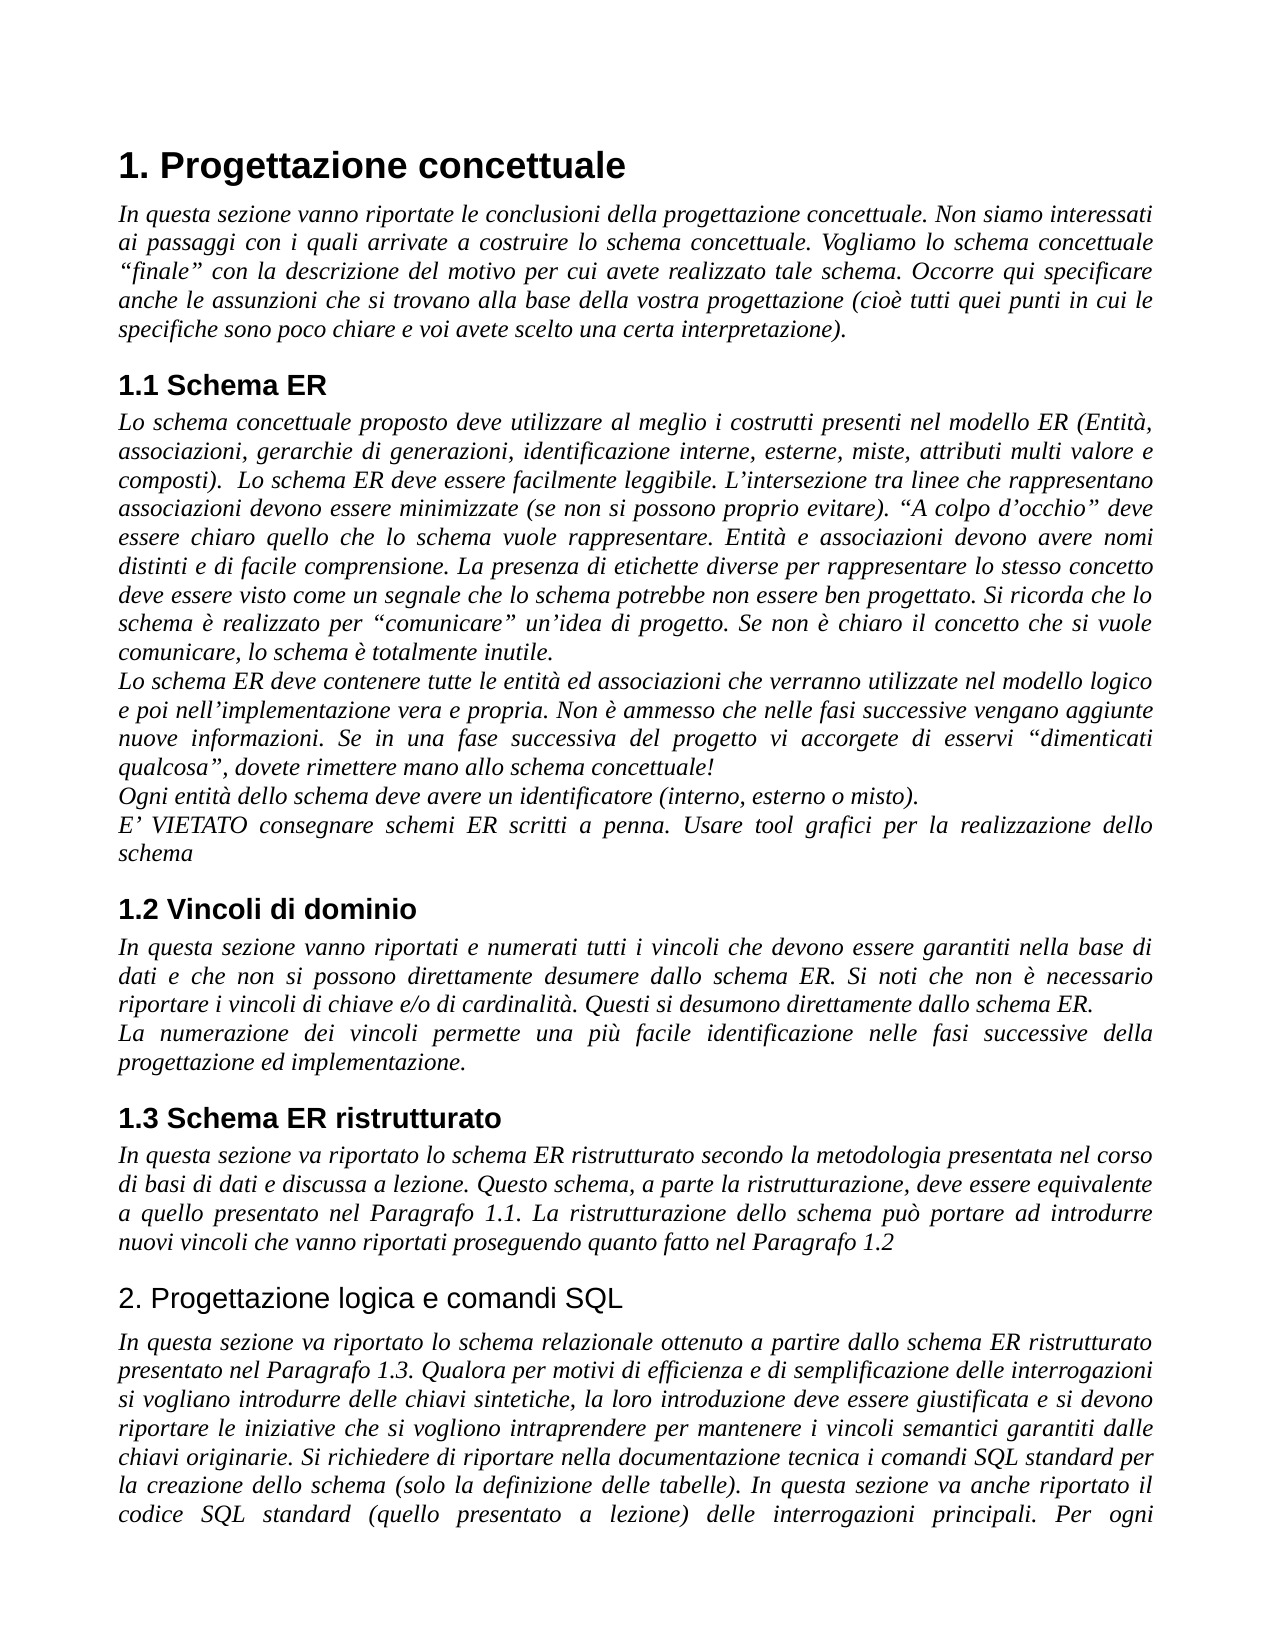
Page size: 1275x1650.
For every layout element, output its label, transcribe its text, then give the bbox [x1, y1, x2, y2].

subtitle 1. Progettazione concettuale [118, 143, 1157, 186]
subtitle 1.3 Schema ER ristrutturato [118, 1101, 1157, 1134]
text Lo schema concettuale proposto deve utilizzare al meglio i costrutti presenti nel modello ER (Entità, associazioni, gerarchie di generazioni, identificazione interne, esterne, miste, attributi multi valore e composti). Lo schema ER deve essere facilmente leggibile. L’intersezione tra linee che rappresentano associazioni devono essere minimizzate (se non si possono proprio evitare). “A colpo d’occhio” deve essere chiaro quello che lo schema vuole rappresentare. Entità e associazioni devono avere nomi distinti e di facile comprensione. La presenza di etichette diverse per rappresentare lo stesso concetto deve essere visto come un segnale che lo schema potrebbe non essere ben progettato. Si ricorda che lo schema è realizzato per “comunicare” un’idea di progetto. Se non è chiaro il concetto che si vuole comunicare, lo schema è totalmente inutile. [118, 407, 1157, 666]
subtitle 1.2 Vincoli di dominio [118, 892, 1157, 926]
subtitle 2. Progettazione logica e comandi SQL [118, 1281, 1157, 1314]
text Lo schema ER deve contenere tutte le entità ed associazioni che verranno utilizzate nel modello logico e poi nell’implementazione vera e propria. Non è ammesso che nelle fasi successive vengano aggiunte nuove informazioni. Se in una fase successiva del progetto vi accorgete di esservi “dimenticati qualcosa”, dovete rimettere mano allo schema concettuale! [118, 666, 1157, 781]
text Ogni entità dello schema deve avere un identificatore (interno, esterno o misto). [118, 781, 1157, 810]
text In questa sezione vanno riportati e numerati tutti i vincoli che devono essere garantiti nella base di dati e che non si possono direttamente desumere dallo schema ER. Si noti che non è necessario riportare i vincoli di chiave e/o di cardinalità. Questi si desumono direttamente dallo schema ER. [118, 932, 1157, 1018]
text In questa sezione vanno riportate le conclusioni della progettazione concettuale. Non siamo interessati ai passaggi con i quali arrivate a costruire lo schema concettuale. Vogliamo lo schema concettuale “finale” con la descrizione del motivo per cui avete realizzato tale schema. Occorre qui specificare anche le assunzioni che si trovano alla base della vostra progettazione (cioè tutti quei punti in cui le specifiche sono poco chiare e voi avete scelto una certa interpretazione). [118, 199, 1157, 342]
text In questa sezione va riportato lo schema ER ristrutturato secondo la metodologia presentata nel corso di basi di dati e discussa a lezione. Questo schema, a parte la ristrutturazione, deve essere equivalente a quello presentato nel Paragrafo 1.1. La ristrutturazione dello schema può portare ad introdurre nuovi vincoli che vanno riportati proseguendo quanto fatto nel Paragrafo 1.2 [118, 1141, 1157, 1256]
text In questa sezione va riportato lo schema relazionale ottenuto a partire dallo schema ER ristrutturato presentato nel Paragrafo 1.3. Qualora per motivi di efficienza e di semplificazione delle interrogazioni si vogliano introdurre delle chiavi sintetiche, la loro introduzione deve essere giustificata e si devono riportare le iniziative che si vogliono intraprendere per mantenere i vincoli semantici garantiti dalle chiavi originarie. Si richiedere di riportare nella documentazione tecnica i comandi SQL standard per la creazione dello schema (solo la definizione delle tabelle). In questa sezione va anche riportato il codice SQL standard (quello presentato a lezione) delle interrogazioni principali. Per ogni [118, 1327, 1157, 1528]
text La numerazione dei vincoli permette una più facile identificazione nelle fasi successive della progettazione ed implementazione. [118, 1018, 1157, 1076]
text E’ VIETATO consegnare schemi ER scritti a penna. Usare tool grafici per la realizzazione dello schema [118, 810, 1157, 867]
subtitle 1.1 Schema ER [118, 367, 1157, 401]
